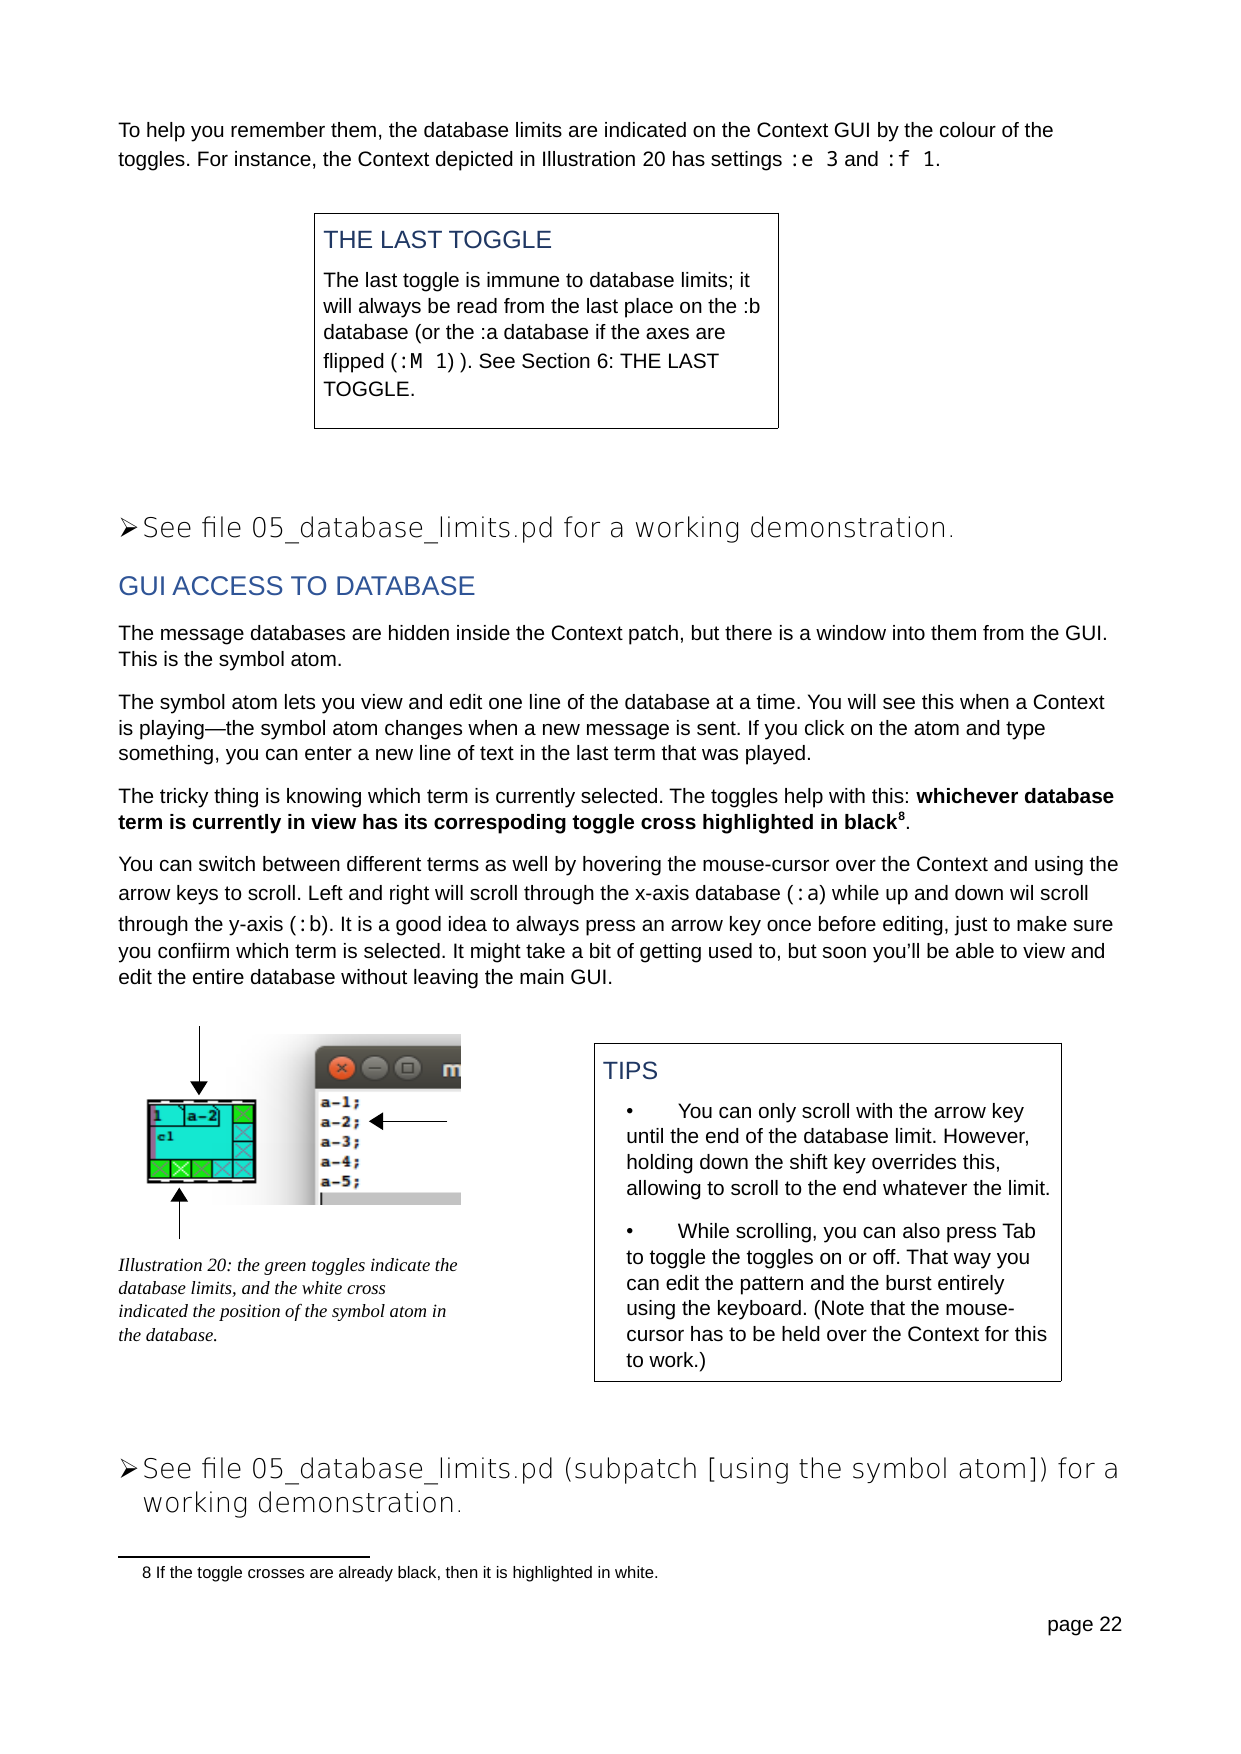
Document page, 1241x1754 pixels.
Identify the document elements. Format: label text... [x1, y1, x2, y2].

subtitle GUI ACCESS TO DATABASE [118, 570, 1122, 601]
text If the toggle crosses are already black, then it is highlighted in white. [118, 1563, 1122, 1582]
list You can only scroll with the arrow key until the end of the database limit. However, holding down the shift key overrides this, allowing to scroll to the end whatever the limit. [626, 1098, 1052, 1200]
text The symbol atom lets you view and edit one line of the database at a time. You will see this when a Context is playing—the symbol atom changes when a new message is sent. If you click on the atom and type something, you can enter a new line of text in the last term that was played. [118, 689, 1122, 765]
text To help you remember them, the database limits are indicated on the Context GUI by the colour of the toggles. For instance, the Context depicted in Illustration 20 has settings :e 3 and :f 1. [118, 118, 1122, 173]
picture [118, 1034, 461, 1205]
text The tricky thing is knowing which term is currently selected. The toggles help with this: whichever database term is currently in view has its correspoding toggle cross highlighted in black. [118, 784, 1122, 833]
subtitle TIPS [603, 1056, 1052, 1084]
subtitle THE LAST TOGGLE [323, 226, 769, 254]
text Illustration 20: the green toggles indicate the database limits, and the white cross indicated the position of the symbol atom in the database. [118, 1205, 460, 1345]
list The last toggle is immune to database limits; it will always be read from the last place on the :b database (or the :a database if the axes are flipped (:M 1) ). See Section 6: THE LAST TOGGLE. [323, 268, 769, 400]
list While scrolling, you can also press Tab to toggle the toggles on or off. That way you can edit the pattern and the burst entirely using the keyboard. (Note that the mouse-cursor has to be held over the Context for this to work.) [626, 1218, 1052, 1372]
text You can switch between different terms as well by hovering the mouse-cursor over the Context and using the arrow keys to scroll. Left and right will scroll through the x-axis database (:a) while up and down wil scroll through the y-axis (:b). It is a good idea to always press an arrow key once before editing, just to make sure you confiirm which term is selected. It might take a bit of getting used to, but soon you’ll be able to view and edit the entire database without leaving the main GUI. [118, 852, 1122, 989]
text The message databases are hidden inside the Context patch, but there is a window into them from the GUI. This is the symbol atom. [118, 621, 1122, 671]
list See file 05_database_limits.pd (subpatch [using the symbol atom]) for a working demonstration. [118, 1454, 1122, 1519]
list See file 05_database_limits.pd for a working demonstration. [118, 512, 1122, 543]
